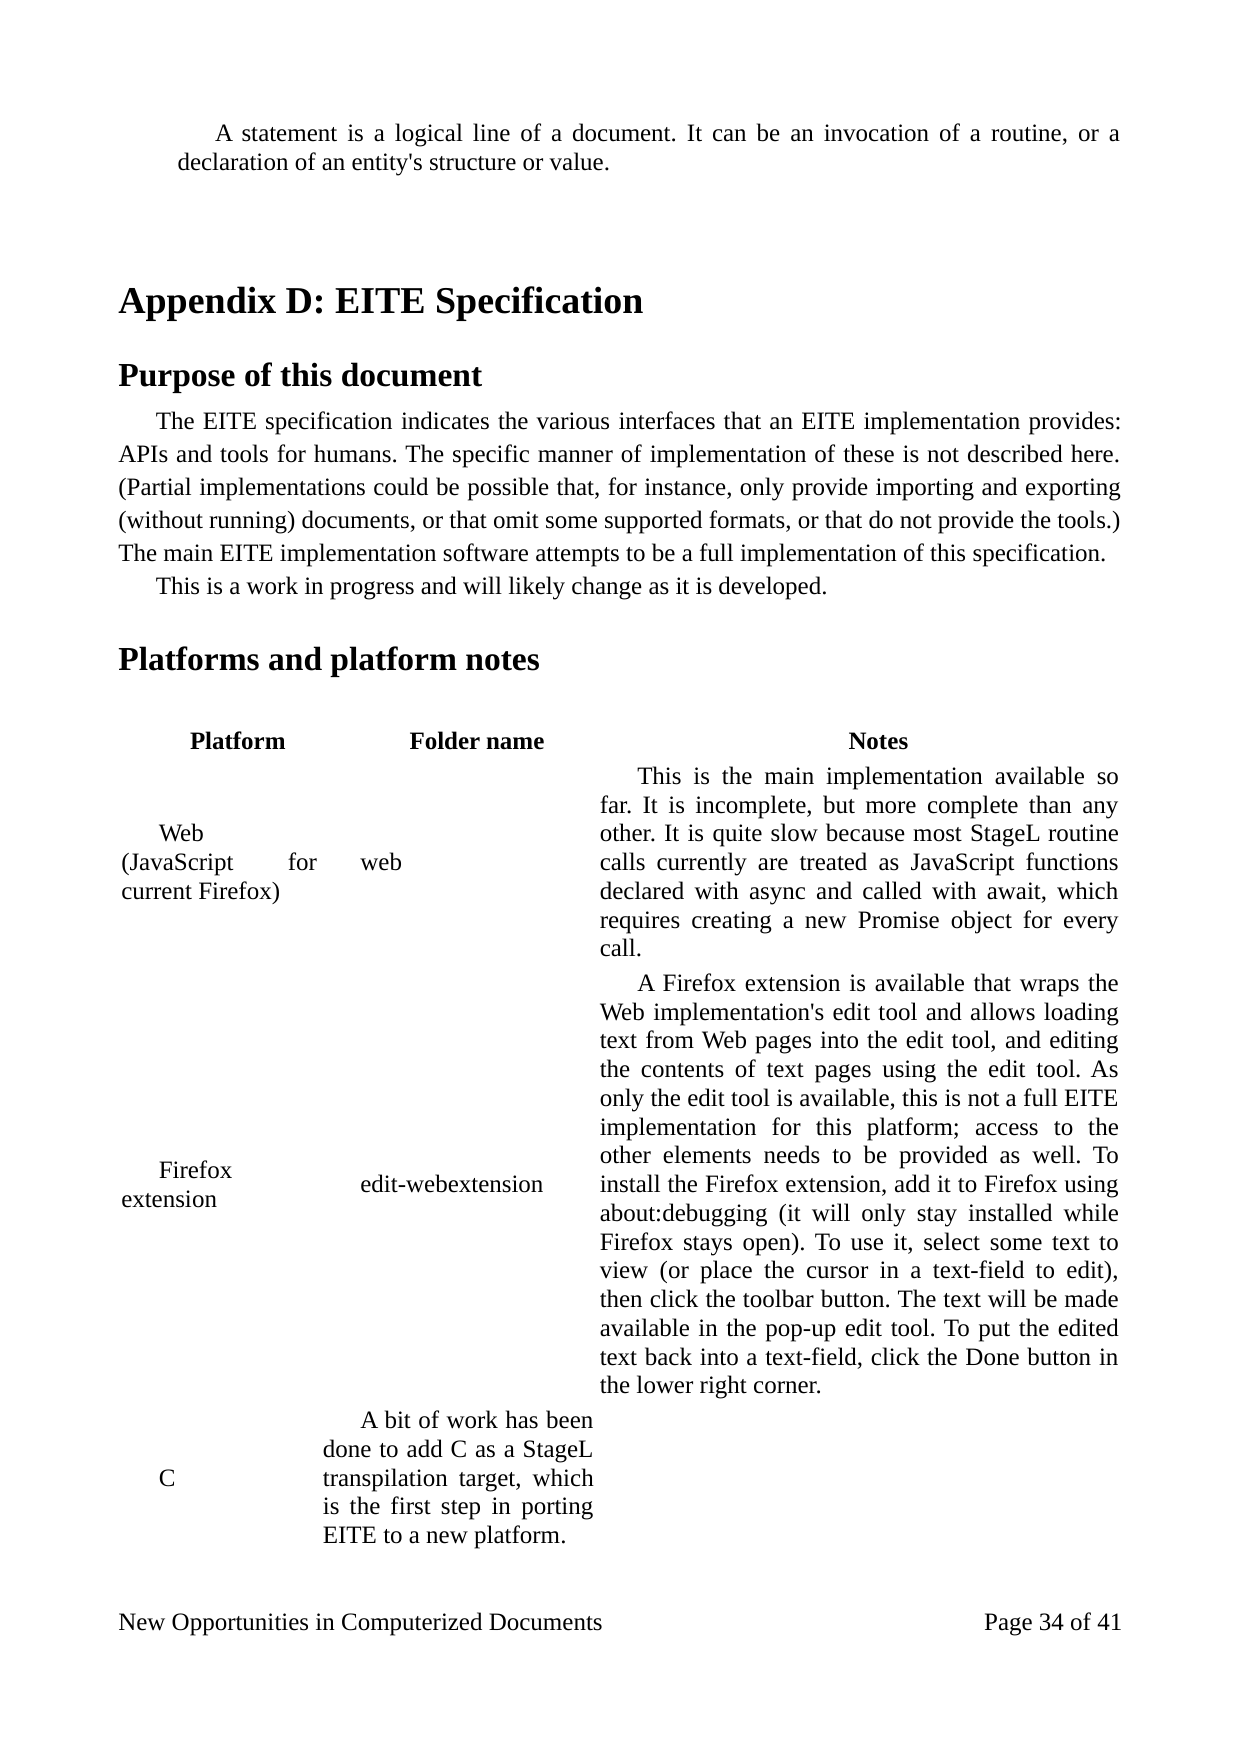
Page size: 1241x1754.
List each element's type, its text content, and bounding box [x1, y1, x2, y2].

table_cell web [320, 758, 597, 965]
table_cell This is the main implementation available so far. It is incomplete, but more complete than any other. It is quite slow because most StageL routine calls currently are treated as JavaScript functions declared with async and called with await, which requires creating a new Promise object for every call. [597, 758, 1122, 965]
table_cell [597, 1402, 1122, 1552]
table_header Folder name [320, 724, 597, 758]
subtitle Appendix D: EITE Specification [118, 278, 1122, 321]
table_cell Firefox extension [118, 965, 320, 1402]
table_cell A Firefox extension is available that wraps the Web implementation's edit tool and allows loading text from Web pages into the edit tool, and editing the contents of text pages using the edit tool. As only the edit tool is available, this is not a full EITE implementation for this platform; access to the other elements needs to be provided as well. To install the Firefox extension, add it to Firefox using about:debugging (it will only stay installed while Firefox stays open). To use it, select some text to view (or place the cursor in a text-field to edit), then click the toolbar button. The text will be made available in the pop-up edit tool. To put the edited text back into a text-field, click the Done button in the lower right corner. [597, 965, 1122, 1402]
table_cell Web (JavaScript for current Firefox) [118, 758, 320, 965]
list A statement is a logical line of a document. It can be an invocation of a routine, or a declaration of an entity's structure or value. [177, 118, 1122, 176]
table_cell A bit of work has been done to add C as a StageL transpilation target, which is the first step in porting EITE to a new platform. [320, 1402, 597, 1552]
table_cell edit-webextension [320, 965, 597, 1402]
subtitle Purpose of this document [118, 355, 1122, 393]
subtitle Platforms and platform notes [118, 639, 1122, 678]
table_header Notes [597, 724, 1122, 758]
table_cell C [118, 1402, 320, 1552]
text The EITE specification indicates the various interfaces that an EITE implementation provides: APIs and tools for humans. The specific manner of implementation of these is not described here. (Partial implementations could be possible that, for instance, only provide importing and exporting (without running) documents, or that omit some supported formats, or that do not provide the tools.) The main EITE implementation software attempts to be a full implementation of this specification. [118, 406, 1122, 567]
table_header Platform [118, 724, 320, 758]
text This is a work in progress and will likely change as it is developed. [118, 571, 1122, 600]
